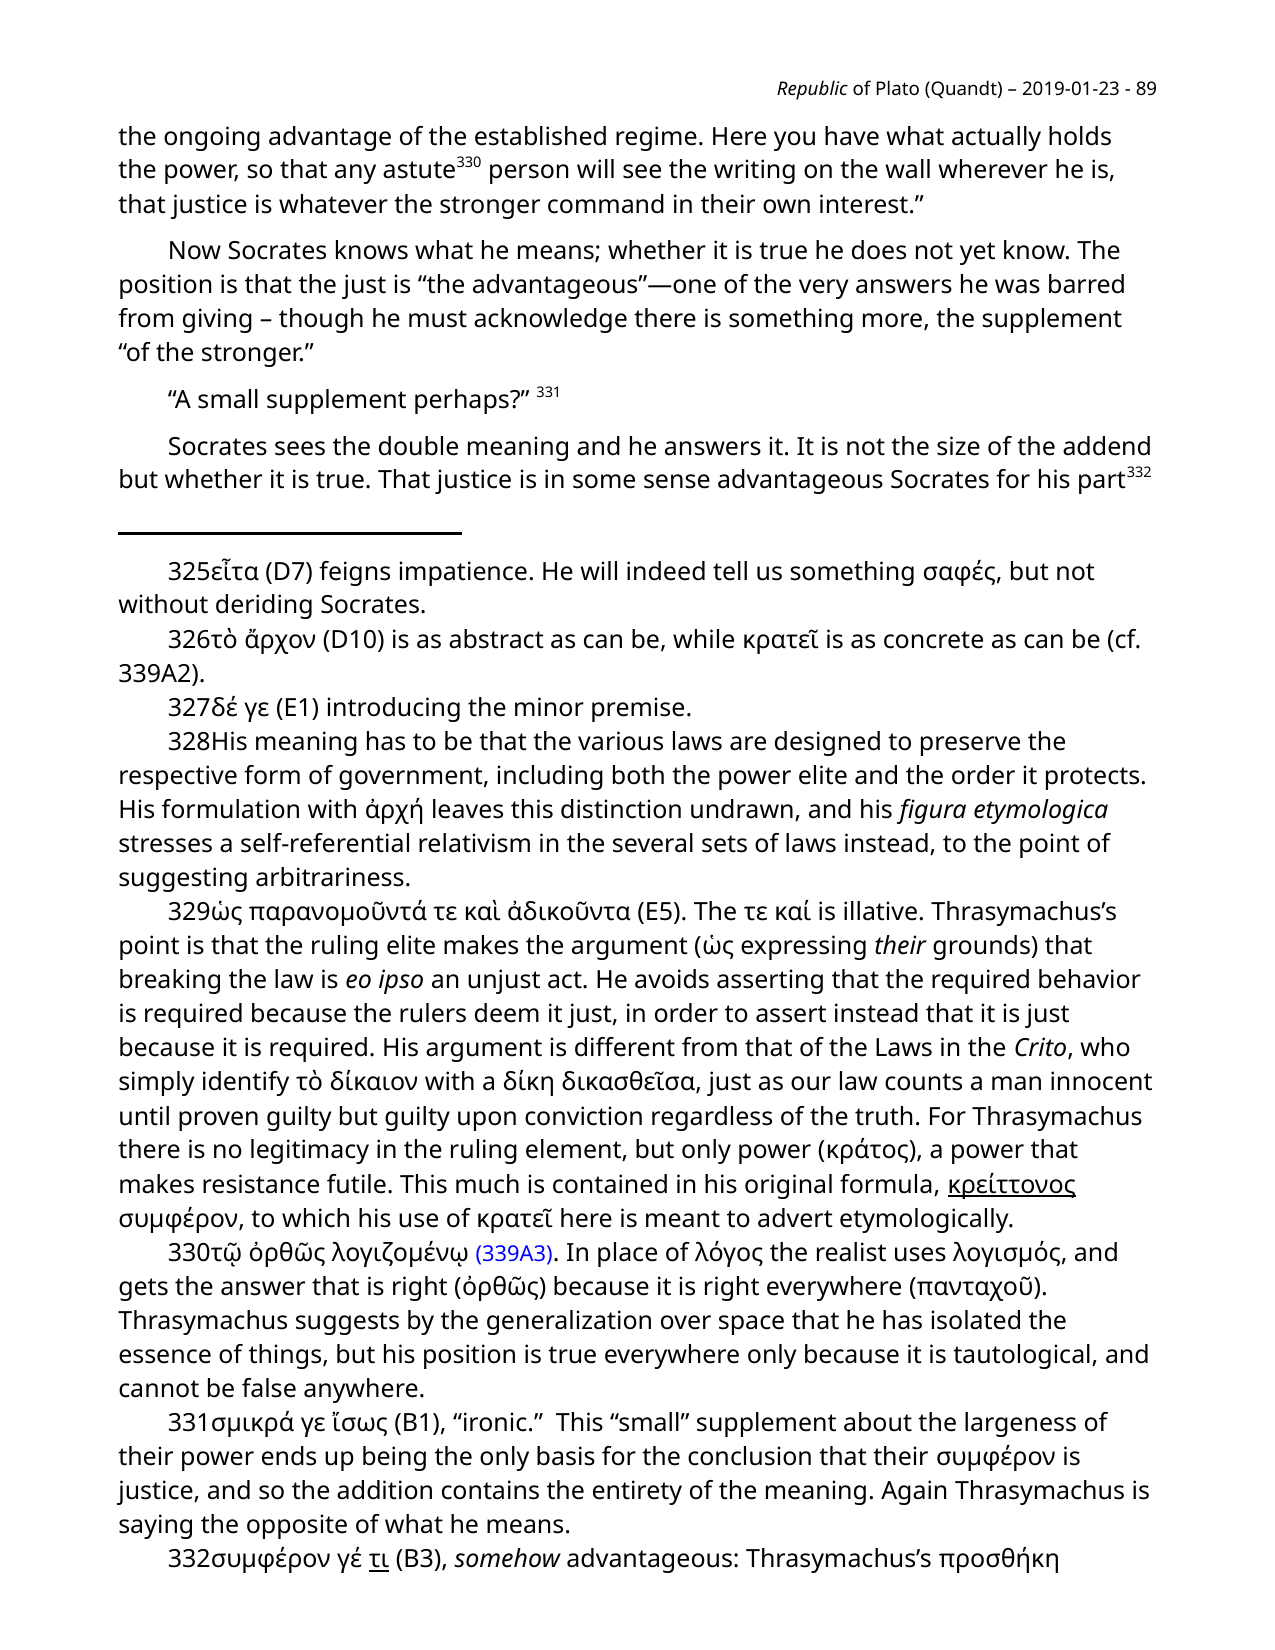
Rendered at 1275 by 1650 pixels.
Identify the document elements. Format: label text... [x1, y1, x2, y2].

text τῷ ὀρθῶς λογιζομένῳ (339A3). In place of λόγος the realist uses λογισμός, and gets the answer that is right (ὀρθῶς) because it is right everywhere (πανταχοῦ). Thrasymachus suggests by the generalization over space that he has isolated the essence of things, but his position is true everywhere only because it is tautological, and cannot be false anywhere. [118, 1234, 1157, 1405]
text His meaning has to be that the various laws are designed to preserve the respective form of government, including both the power elite and the order it protects. His formulation with ἀρχή leaves this distinction undrawn, and his figura etymologica stresses a self-referential relativism in the several sets of laws instead, to the point of suggesting arbitrariness. [118, 723, 1157, 894]
text “I guess you are not aware, then, that cities adopt different political forms—some have tyranny imposed on them, some democracy and some aristocracy. In each case it is the ruling element or class that runs the place. But although they differ from one another these ruling elements all set down laws with a view to their own advantage, since a democracy makes democratic laws, a tyranny tyrannical, and an aristocracy aristocratic. In setting down such laws they have in essence declared to the people they rule that the just is what is advantageous to their own regime; and they punish those who step out of line as being lawbreakers and unjust. This is what I am pointing to, a common (339) element which can be found in any city you wish to name, namely the ongoing advantage of the established regime. Here you have what actually holds the power, so that any astute person will see the writing on the wall wherever he is, that justice is whatever the stronger command in their own interest.” [118, 118, 1157, 220]
text δέ γε (E1) introducing the minor premise. [118, 689, 1157, 723]
text τὸ ἄρχον (D10) is as abstract as can be, while κρατεῖ is as concrete as can be (cf. 339A2). [118, 621, 1157, 689]
text εἶτα (D7) feigns impatience. He will indeed tell us something σαφές, but not without deriding Socrates. [118, 553, 1157, 621]
text “A small supplement perhaps?” [118, 382, 1157, 416]
text ὡς παρανομοῦντά τε καὶ ἀδικοῦντα (E5). The τε καί is illative. Thrasymachus’s point is that the ruling elite makes the argument (ὡς expressing their grounds) that breaking the law is eo ipso an unjust act. He avoids asserting that the required behavior is required because the rulers deem it just, in order to assert instead that it is just because it is required. His argument is different from that of the Laws in the Crito, who simply identify τὸ δίκαιον with a δίκη δικασθεῖσα, just as our law counts a man innocent until proven guilty but guilty upon conviction regardless of the truth. For Thrasymachus there is no legitimacy in the ruling element, but only power (κράτος), a power that makes resistance futile. This much is contained in his original formula, κρείττονος συμφέρον, to which his use of κρατεῖ here is meant to advert etymologically. [118, 894, 1157, 1234]
text Now Socrates knows what he means; whether it is true he does not yet know. The position is that the just is “the advantageous”—one of the very answers he was barred from giving – though he must acknowledge there is something more, the supplement “of the stronger.” [118, 233, 1157, 369]
text συμφέρον γέ τι (B3), somehow advantageous: Thrasymachus’s προσθήκη specifies the τι. [118, 1541, 1157, 1575]
text σμικρά γε ἴσως (B1), “ironic.” This “small” supplement about the largeness of their power ends up being the only basis for the conclusion that their συμφέρον is justice, and so the addition contains the entirety of the meaning. Again Thrasymachus is saying the opposite of what he means. [118, 1405, 1157, 1541]
text Socrates sees the double meaning and he answers it. It is not the size of the addend but whether it is true. That justice is in some sense advantageous Socrates for his part already agrees. It is Thrasymachus’s addition that he is not sure about and wants to investigate. [118, 428, 1157, 496]
